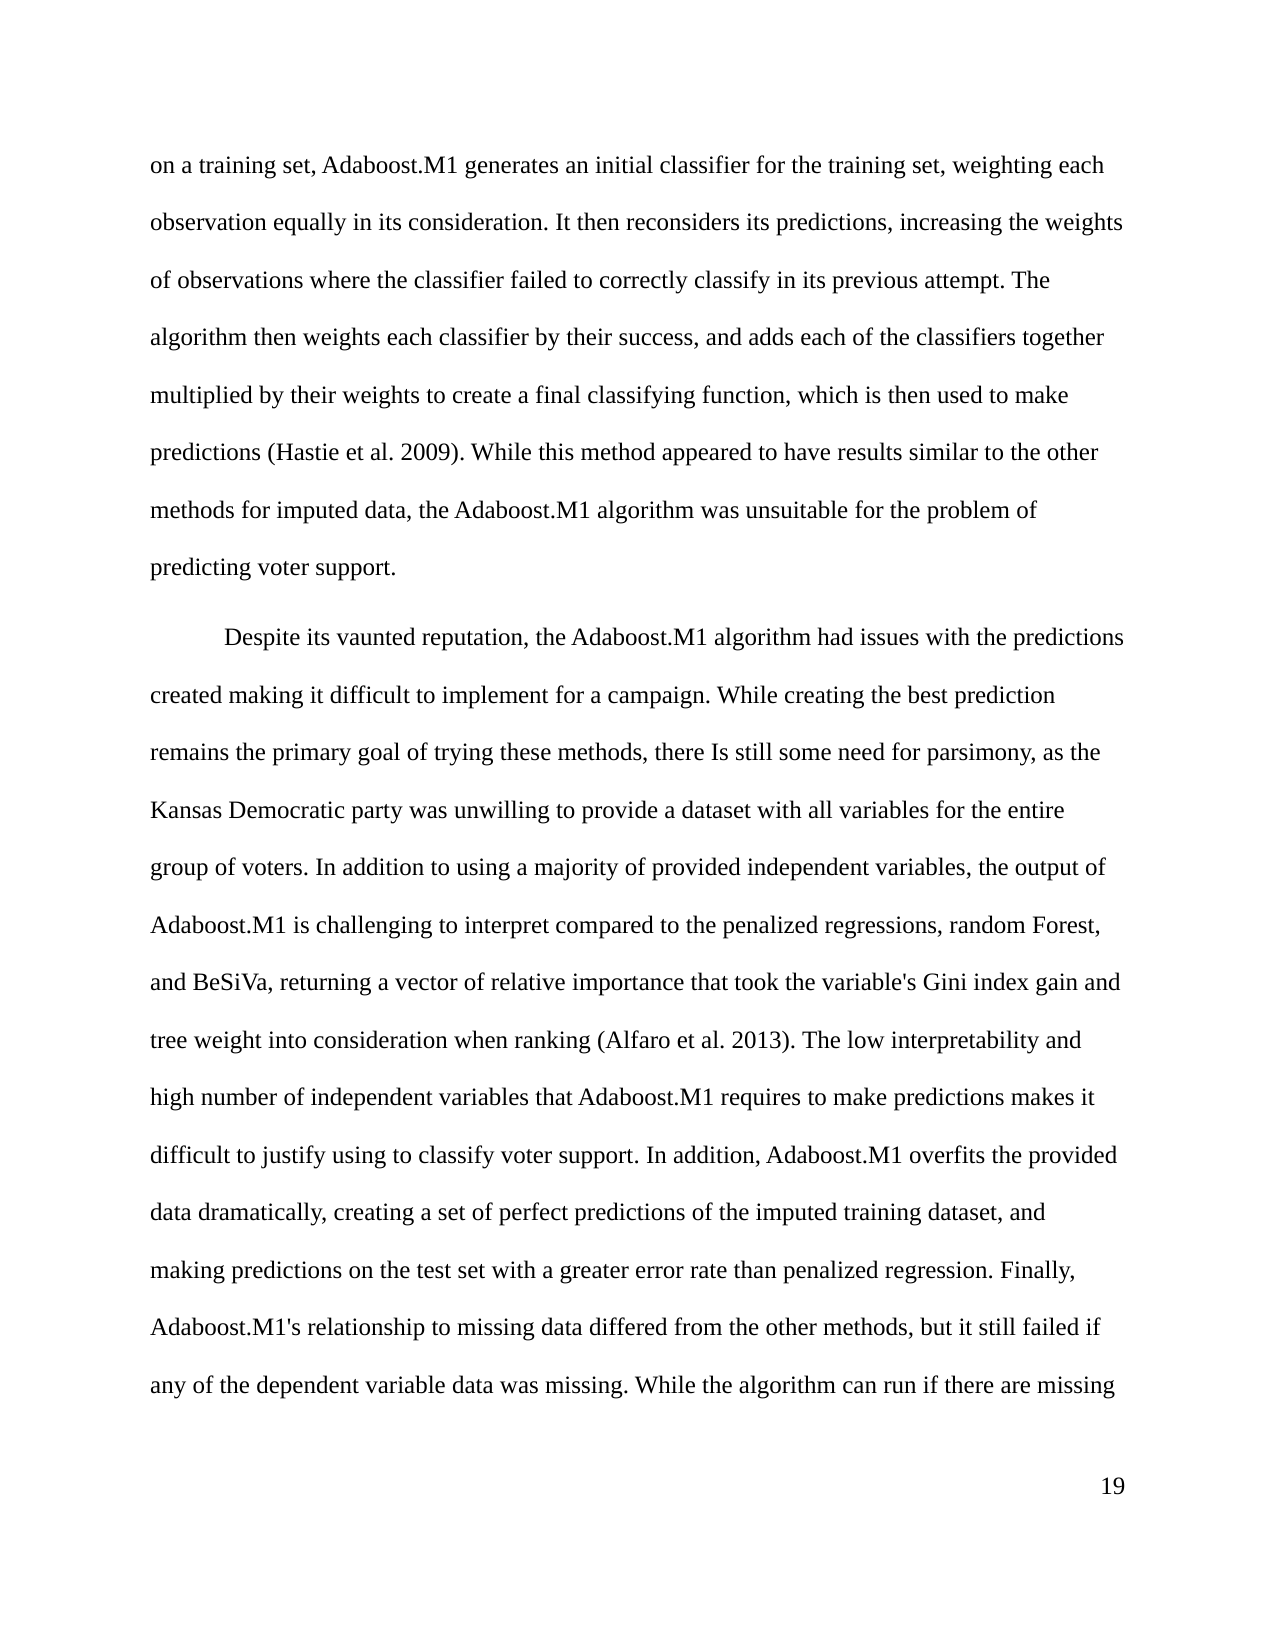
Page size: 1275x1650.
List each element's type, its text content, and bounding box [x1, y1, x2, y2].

text Despite its vaunted reputation, the Adaboost.M1 algorithm had issues with the predictions created making it difficult to implement for a campaign. While creating the best prediction remains the primary goal of trying these methods, there Is still some need for parsimony, as the Kansas Democratic party was unwilling to provide a dataset with all variables for the entire group of voters. In addition to using a majority of provided independent variables, the output of Adaboost.M1 is challenging to interpret compared to the penalized regressions, random Forest, and BeSiVa, returning a vector of relative importance that took the variable's Gini index gain and tree weight into consideration when ranking (Alfaro et al. 2013). The low interpretability and high number of independent variables that Adaboost.M1 requires to make predictions makes it difficult to justify using to classify voter support. In addition, Adaboost.M1 overfits the provided data dramatically, creating a set of perfect predictions of the imputed training dataset, and making predictions on the test set with a greater error rate than penalized regression. Finally, Adaboost.M1's relationship to missing data differed from the other methods, but it still failed if any of the dependent variable data was missing. While the algorithm can run if there are missing [150, 622, 1125, 1399]
text on a training set, Adaboost.M1 generates an initial classifier for the training set, weighting each observation equally in its consideration. It then reconsiders its predictions, increasing the weights of observations where the classifier failed to correctly classify in its previous attempt. The algorithm then weights each classifier by their success, and adds each of the classifiers together multiplied by their weights to create a final classifying function, which is then used to make predictions (Hastie et al. 2009). While this method appeared to have results similar to the other methods for imputed data, the Adaboost.M1 algorithm was unsuitable for the problem of predicting voter support. [150, 150, 1125, 581]
